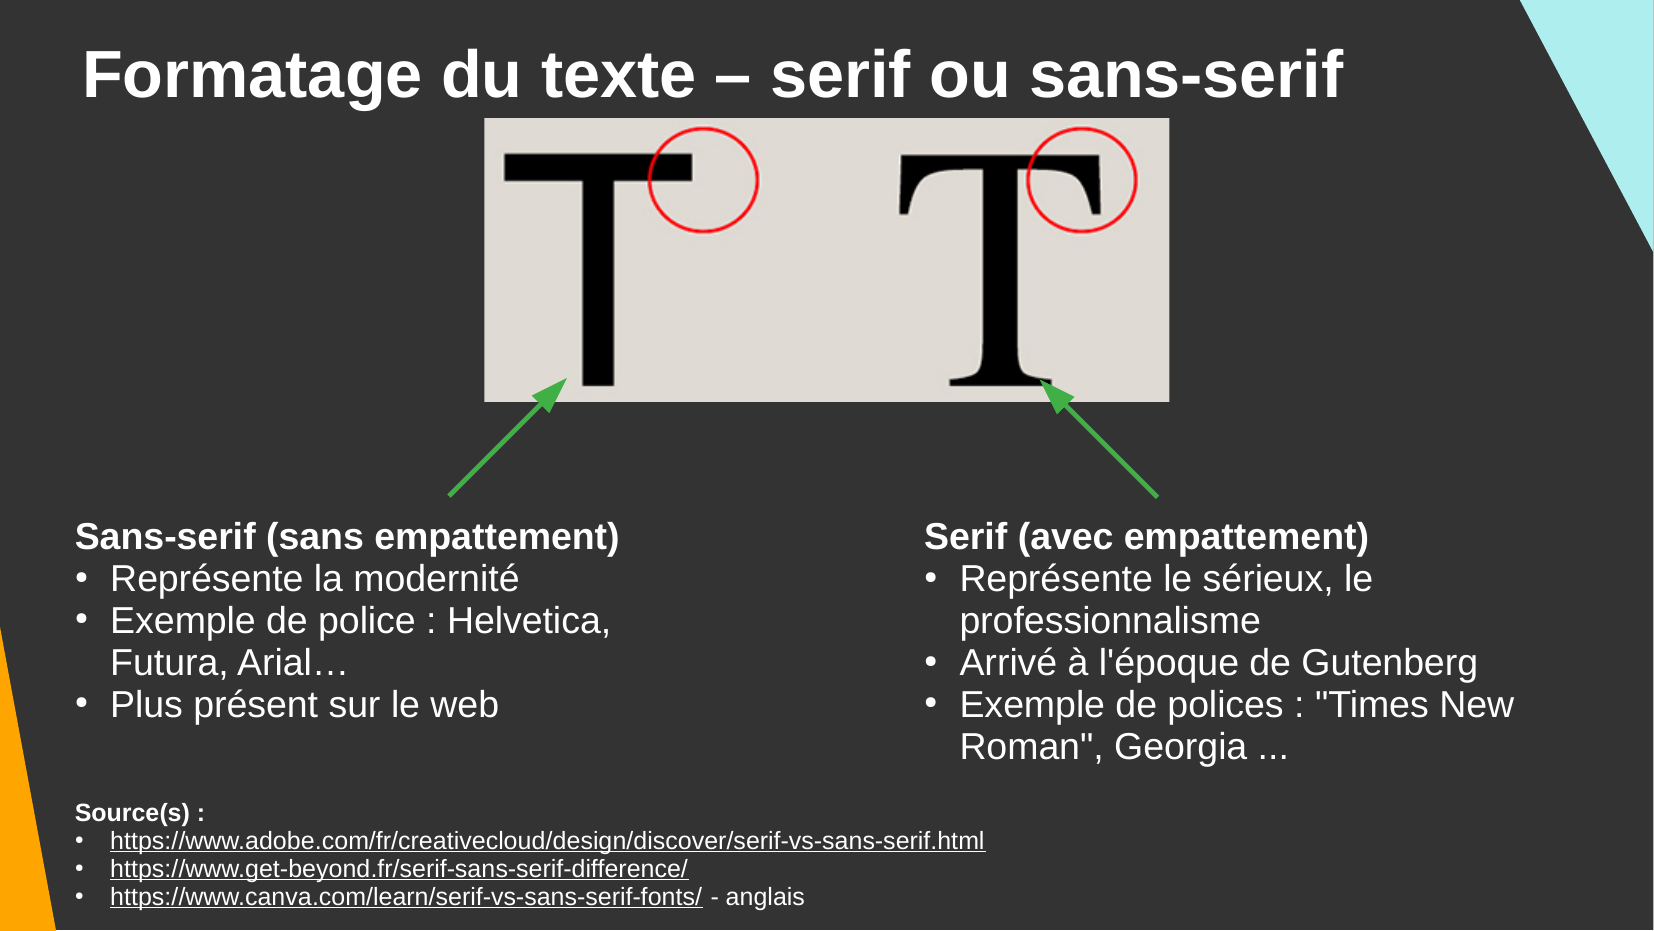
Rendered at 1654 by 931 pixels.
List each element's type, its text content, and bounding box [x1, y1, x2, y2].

text_box Serif (avec empattement) Représente le sérieux, le professionnalisme Arrivé à l'époque de Gutenberg Exemple de polices : "Times New Roman", Georgia ... [909, 507, 1607, 817]
picture [484, 118, 1170, 402]
text_box Source(s) : https://www.adobe.com/fr/creativecloud/design/discover/serif-vs-sans-serif.html https://www.get-beyond.fr/serif-sans-serif-difference/ https://www.canva.com/learn/serif-vs-sans-serif-fonts/ - anglais [60, 791, 1546, 931]
text_box [1519, 0, 1654, 254]
title Formatage du texte – serif ou sans-serif [82, 37, 1571, 114]
text_box [0, 626, 57, 931]
text_box Sans-serif (sans empattement) Représente la modernité Exemple de police : Helvetica, Futura, Arial… Plus présent sur le web [60, 507, 650, 733]
